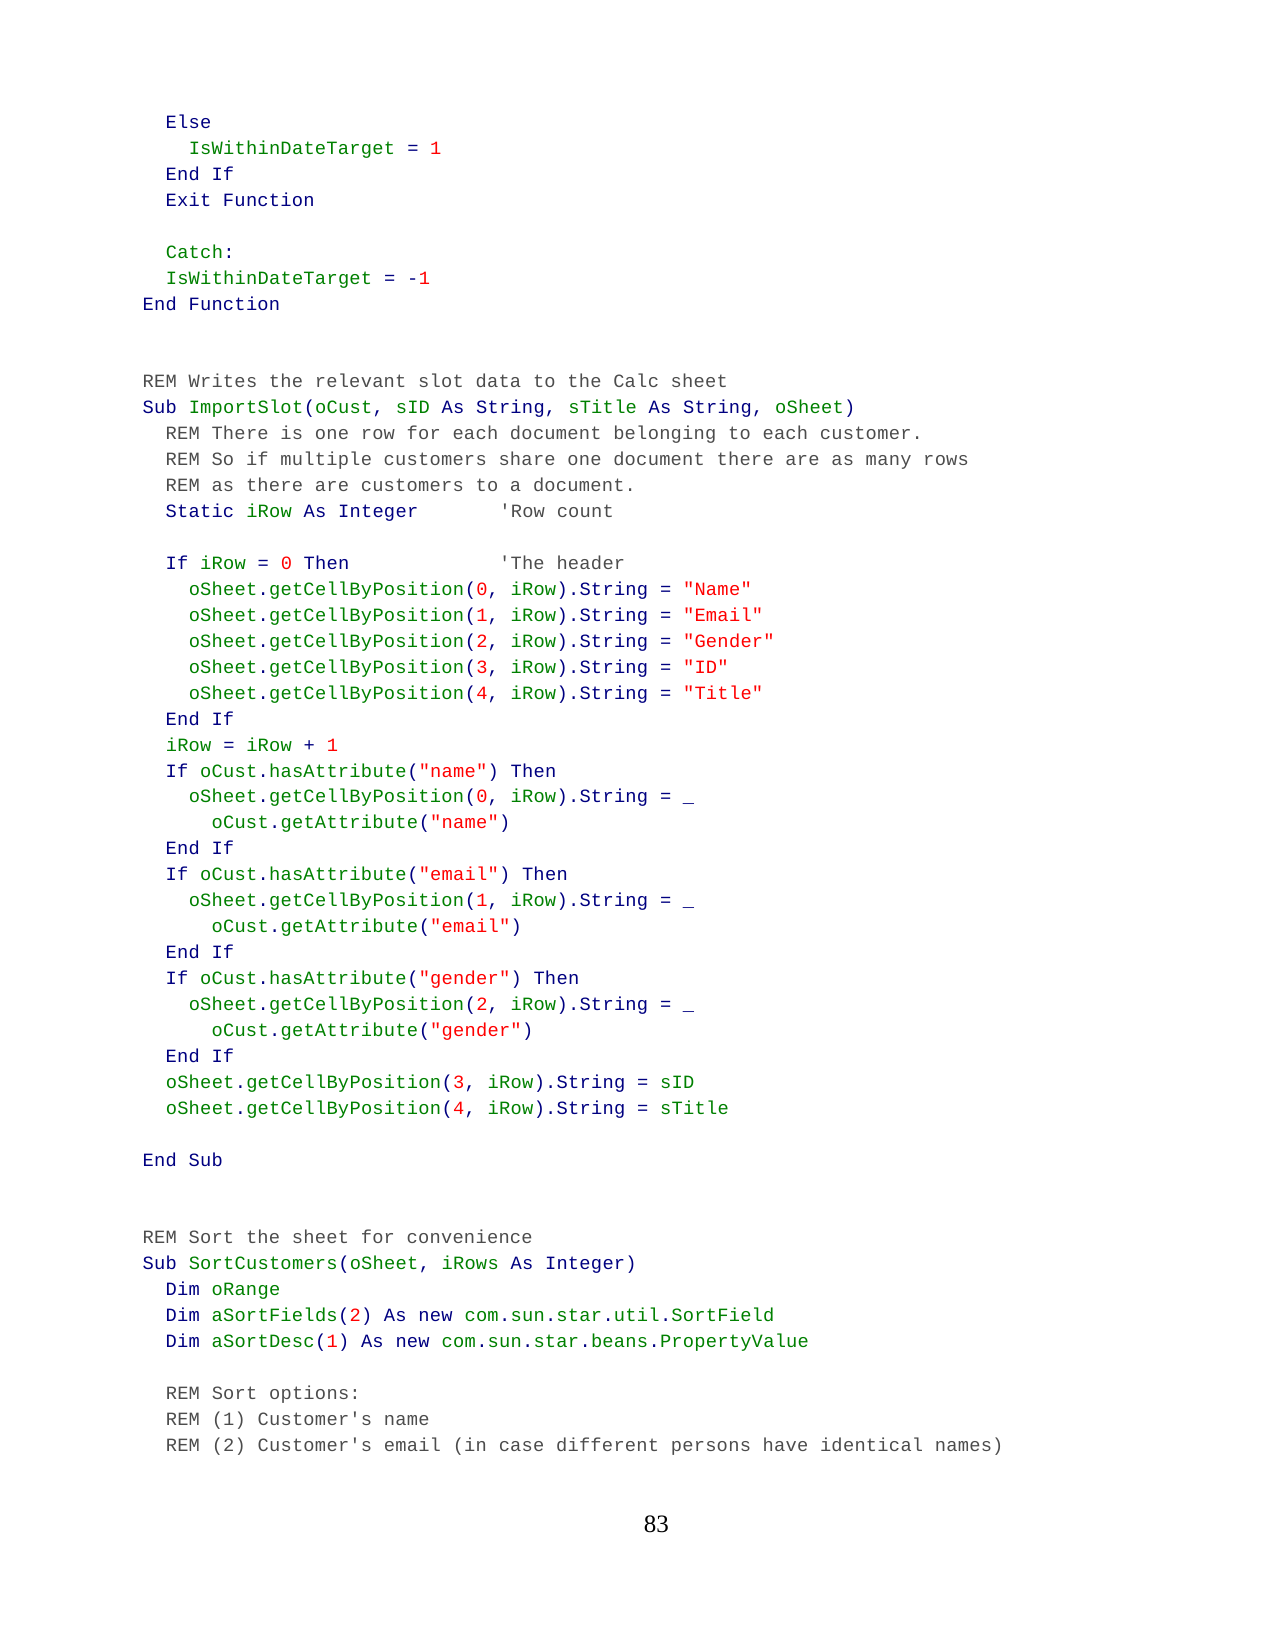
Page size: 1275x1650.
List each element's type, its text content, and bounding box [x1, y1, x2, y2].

text oSheet.getCellByPosition(2, iRow).String = "Gender" [142, 631, 1200, 653]
text REM as there are customers to a document. [142, 476, 1200, 497]
text If oCust.hasAttribute("gender") Then [142, 968, 1200, 990]
text oSheet.getCellByPosition(4, iRow).String = sTitle [142, 1098, 1200, 1119]
text oSheet.getCellByPosition(1, iRow).String = "Email" [142, 605, 1200, 627]
text oSheet.getCellByPosition(1, iRow).String = _ [142, 891, 1200, 912]
text REM So if multiple customers share one document there are as many rows [142, 450, 1200, 471]
text Sub SortCustomers(oSheet, iRows As Integer) [142, 1254, 1200, 1275]
text Dim aSortDesc(1) As new com.sun.star.beans.PropertyValue [142, 1332, 1200, 1353]
text Sub ImportSlot(oCust, sID As String, sTitle As String, oSheet) [142, 398, 1200, 419]
text oCust.getAttribute("name") [142, 813, 1200, 834]
text Dim oRange [142, 1280, 1200, 1301]
text End If [142, 942, 1200, 964]
text iRow = iRow + 1 [142, 735, 1200, 756]
text oSheet.getCellByPosition(2, iRow).String = _ [142, 994, 1200, 1016]
text Static iRow As Integer 'Row count [142, 502, 1200, 523]
text End Sub [142, 1150, 1200, 1171]
text If oCust.hasAttribute("email") Then [142, 865, 1200, 886]
text If iRow = 0 Then 'The header [142, 553, 1200, 575]
text Exit Function [142, 190, 1200, 212]
text oSheet.getCellByPosition(3, iRow).String = sID [142, 1072, 1200, 1094]
text REM Sort the sheet for convenience [142, 1228, 1200, 1249]
text IsWithinDateTarget = -1 [142, 268, 1200, 289]
text End If [142, 1046, 1200, 1068]
text oSheet.getCellByPosition(4, iRow).String = "Title" [142, 683, 1200, 704]
text IsWithinDateTarget = 1 [142, 138, 1200, 160]
text End If [142, 709, 1200, 731]
text REM (1) Customer's name [142, 1409, 1200, 1431]
text Dim aSortFields(2) As new com.sun.star.util.SortField [142, 1306, 1200, 1327]
text If oCust.hasAttribute("name") Then [142, 761, 1200, 782]
text End Function [142, 294, 1200, 316]
text REM Writes the relevant slot data to the Calc sheet [142, 372, 1200, 393]
text oSheet.getCellByPosition(0, iRow).String = "Name" [142, 579, 1200, 601]
text oSheet.getCellByPosition(0, iRow).String = _ [142, 787, 1200, 808]
text REM (2) Customer's email (in case different persons have identical names) [142, 1435, 1200, 1457]
text Catch: [142, 242, 1200, 264]
text End If [142, 839, 1200, 860]
text oSheet.getCellByPosition(3, iRow).String = "ID" [142, 657, 1200, 679]
text REM There is one row for each document belonging to each customer. [142, 424, 1200, 445]
text oCust.getAttribute("email") [142, 917, 1200, 938]
text Else [142, 112, 1200, 134]
text End If [142, 164, 1200, 186]
text oCust.getAttribute("gender") [142, 1020, 1200, 1042]
text REM Sort options: [142, 1383, 1200, 1405]
